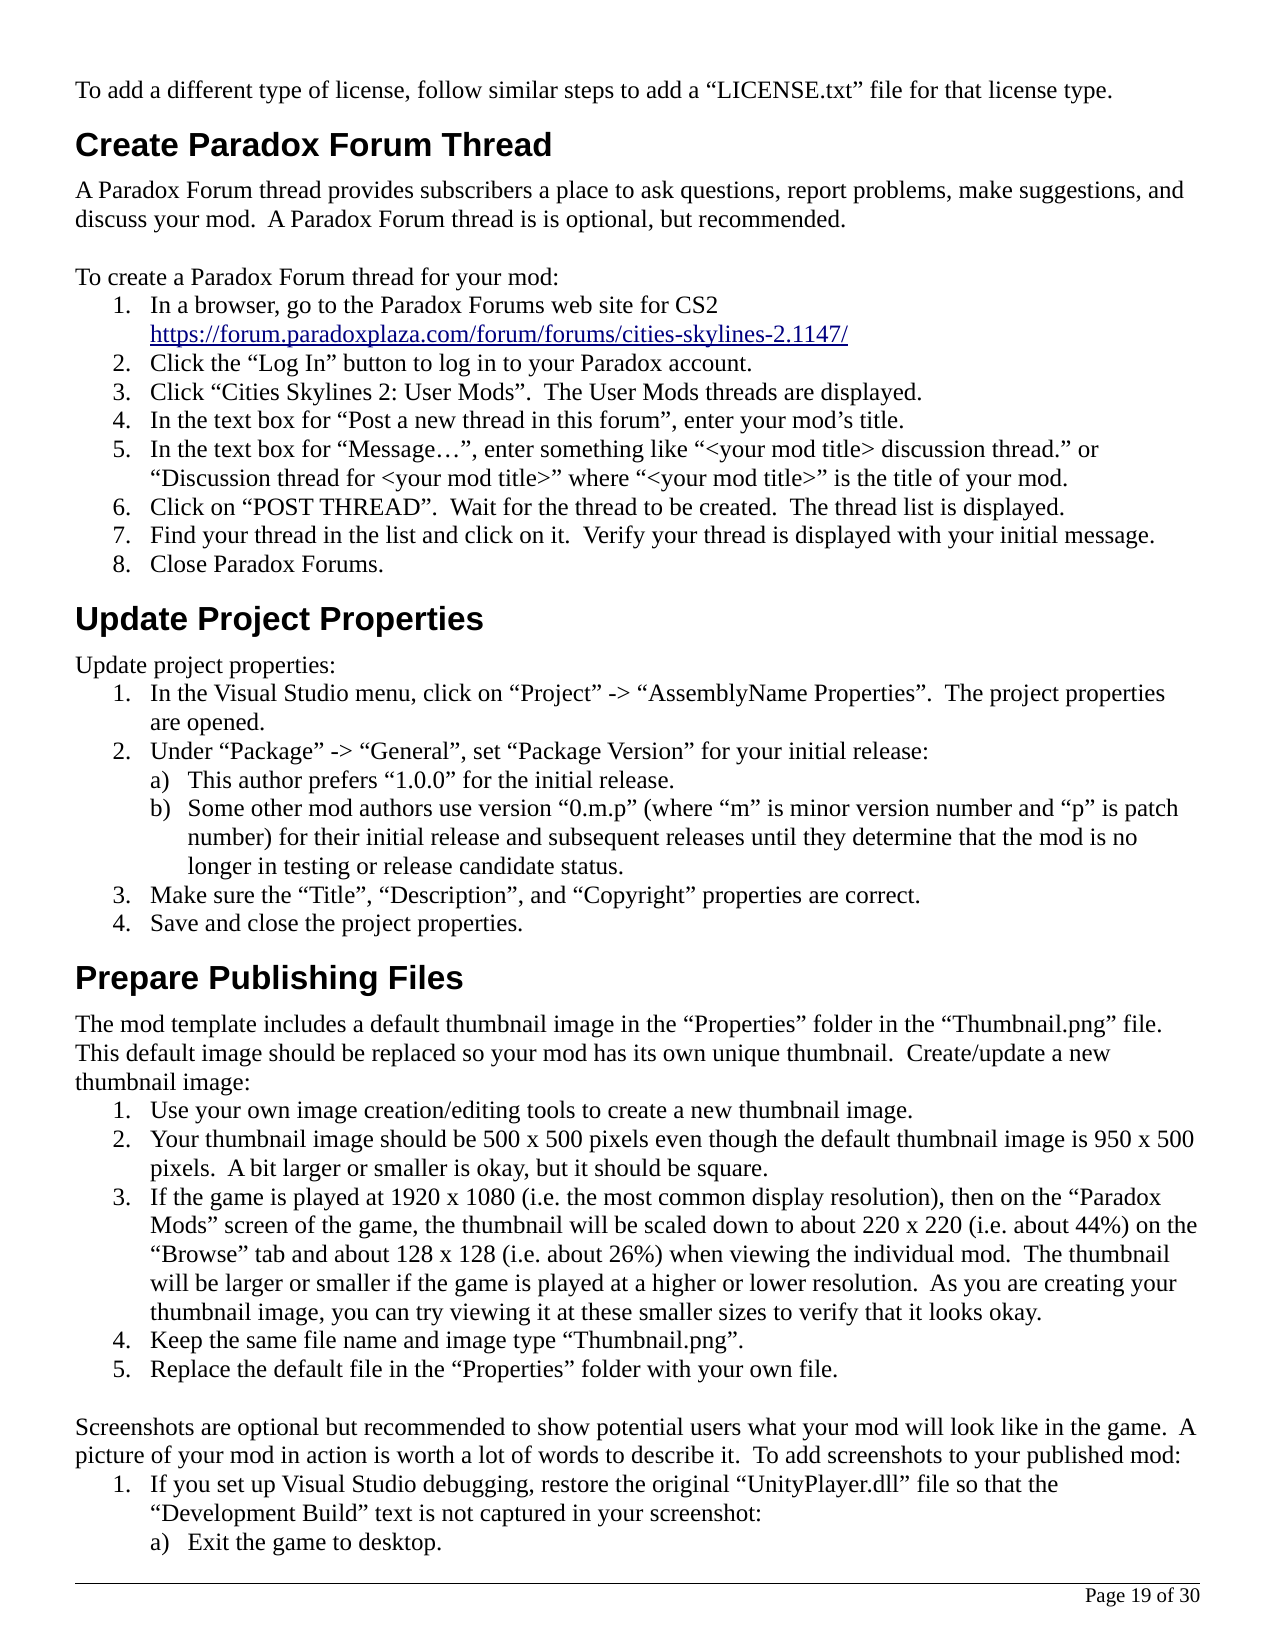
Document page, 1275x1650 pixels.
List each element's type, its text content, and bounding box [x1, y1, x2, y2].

list Click on “POST THREAD”. Wait for the thread to be created. The thread list is displayed. [112, 492, 1200, 521]
text Screenshots are optional but recommended to show potential users what your mod will look like in the game. A picture of your mod in action is worth a lot of words to describe it. To add screenshots to your published mod: [75, 1412, 1200, 1469]
list Under “Package” -> “General”, set “Package Version” for your initial release: [112, 736, 1200, 765]
list Replace the default file in the “Properties” folder with your own file. [112, 1354, 1200, 1383]
list In the Visual Studio menu, click on “Project” -> “AssemblyName Properties”. The project properties are opened. [112, 678, 1200, 736]
list Click the “Log In” button to log in to your Paradox account. [112, 348, 1200, 377]
list If you set up Visual Studio debugging, restore the original “UnityPlayer.dll” file so that the “Development Build” text is not captured in your screenshot: [112, 1469, 1200, 1527]
list In the text box for “Message…”, enter something like “<your mod title> discussion thread.” or “Discussion thread for <your mod title>” where “<your mod title>” is the title of your mod. [112, 434, 1200, 492]
subtitle Create Paradox Forum Thread [75, 124, 1200, 163]
list Your thumbnail image should be 500 x 500 pixels even though the default thumbnail image is 950 x 500 pixels. A bit larger or smaller is okay, but it should be square. [112, 1124, 1200, 1182]
text The mod template includes a default thumbnail image in the “Properties” folder in the “Thumbnail.png” file. This default image should be replaced so your mod has its own unique thumbnail. Create/update a new thumbnail image: [75, 1009, 1200, 1095]
list If the game is played at 1920 x 1080 (i.e. the most common display resolution), then on the “Paradox Mods” screen of the game, the thumbnail will be scaled down to about 220 x 220 (i.e. about 44%) on the “Browse” tab and about 128 x 128 (i.e. about 26%) when viewing the individual mod. The thumbnail will be larger or smaller if the game is played at a higher or lower resolution. As you are creating your thumbnail image, you can try viewing it at these smaller sizes to verify that it looks okay. [112, 1182, 1200, 1325]
text To create a Paradox Forum thread for your mod: [75, 262, 1200, 291]
text A Paradox Forum thread provides subscribers a place to ask questions, report problems, make suggestions, and discuss your mod. A Paradox Forum thread is is optional, but recommended. [75, 176, 1200, 233]
text To add a different type of license, follow similar steps to add a “LICENSE.txt” file for that license type. [75, 75, 1200, 104]
list In the text box for “Post a new thread in this forum”, enter your mod’s title. [112, 406, 1200, 434]
list Exit the game to desktop. [150, 1527, 1200, 1555]
list In a browser, go to the Paradox Forums web site for CS2 https://forum.paradoxplaza.com/forum/forums/cities-skylines-2.1147/ [112, 291, 1200, 348]
subtitle Update Project Properties [75, 599, 1200, 637]
list Click “Cities Skylines 2: User Mods”. The User Mods threads are displayed. [112, 377, 1200, 406]
list Close Paradox Forums. [112, 549, 1200, 578]
list Use your own image creation/editing tools to create a new thumbnail image. [112, 1095, 1200, 1124]
list Make sure the “Title”, “Description”, and “Copyright” properties are correct. [112, 880, 1200, 908]
text Update project properties: [75, 650, 1200, 678]
list Some other mod authors use version “0.m.p” (where “m” is minor version number and “p” is patch number) for their initial release and subsequent releases until they determine that the mod is no longer in testing or release candidate status. [150, 793, 1200, 880]
subtitle Prepare Publishing Files [75, 958, 1200, 997]
list This author prefers “1.0.0” for the initial release. [150, 765, 1200, 793]
list Save and close the project properties. [112, 908, 1200, 937]
list Keep the same file name and image type “Thumbnail.png”. [112, 1325, 1200, 1354]
list Find your thread in the list and click on it. Verify your thread is displayed with your initial message. [112, 521, 1200, 549]
